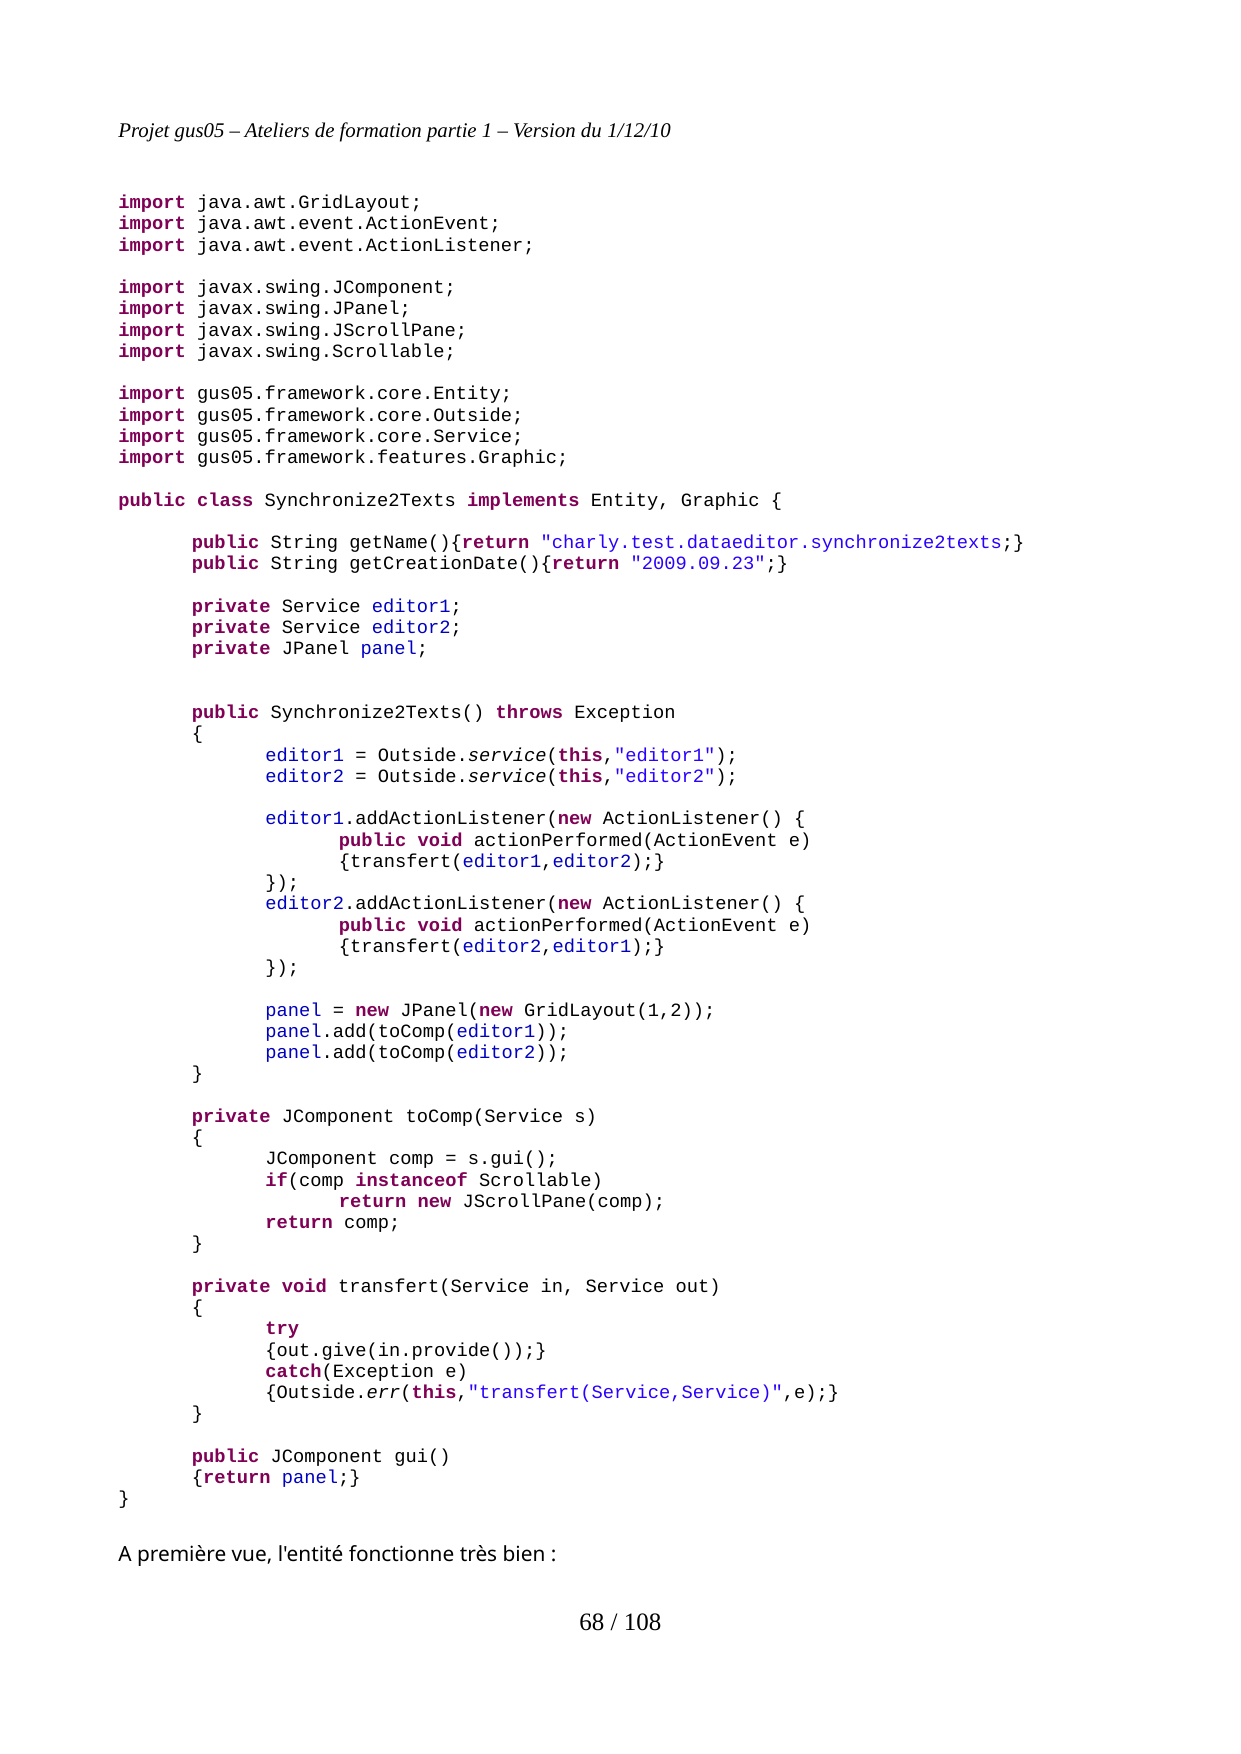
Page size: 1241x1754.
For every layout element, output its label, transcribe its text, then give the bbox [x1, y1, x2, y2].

text import gus05.framework.core.Entity; [118, 384, 1122, 405]
text } [118, 1404, 1122, 1425]
text if(comp instanceof Scrollable) [118, 1170, 1122, 1192]
text catch(Exception e) [118, 1362, 1122, 1383]
text import gus05.framework.features.Graphic; [118, 448, 1122, 469]
text editor1.addActionListener(new ActionListener() { [118, 809, 1122, 830]
text private Service editor2; [118, 618, 1122, 639]
text { [118, 1298, 1122, 1319]
text private Service editor1; [118, 597, 1122, 618]
text } [118, 1234, 1122, 1255]
text import gus05.framework.core.Outside; [118, 405, 1122, 427]
text import java.awt.event.ActionEvent; [118, 214, 1122, 235]
text public class Synchronize2Texts implements Entity, Graphic { [118, 490, 1122, 512]
text return comp; [118, 1213, 1122, 1234]
text public void actionPerformed(ActionEvent e) [118, 915, 1122, 937]
text JComponent comp = s.gui(); [118, 1149, 1122, 1170]
text } [118, 1489, 1122, 1510]
text private void transfert(Service in, Service out) [118, 1277, 1122, 1298]
text {Outside.err(this,"transfert(Service,Service)",e);} [118, 1383, 1122, 1404]
text }); [118, 873, 1122, 894]
text {transfert(editor2,editor1);} [118, 937, 1122, 958]
text panel = new JPanel(new GridLayout(1,2)); [118, 1000, 1122, 1022]
text public void actionPerformed(ActionEvent e) [118, 830, 1122, 852]
text A première vue, l'entité fonctionne très bien : [118, 1539, 1122, 1567]
text import javax.swing.Scrollable; [118, 342, 1122, 363]
text } [118, 1064, 1122, 1085]
text import javax.swing.JScrollPane; [118, 320, 1122, 342]
text public JComponent gui() [118, 1447, 1122, 1468]
text public String getName(){return "charly.test.dataeditor.synchronize2texts;} [118, 533, 1122, 554]
text public Synchronize2Texts() throws Exception [118, 703, 1122, 724]
text private JComponent toComp(Service s) [118, 1107, 1122, 1128]
text {transfert(editor1,editor2);} [118, 852, 1122, 873]
text import java.awt.GridLayout; [118, 193, 1122, 214]
text panel.add(toComp(editor1)); [118, 1022, 1122, 1043]
text return new JScrollPane(comp); [118, 1192, 1122, 1213]
text try [118, 1319, 1122, 1340]
text }); [118, 958, 1122, 979]
text import javax.swing.JPanel; [118, 299, 1122, 320]
text import gus05.framework.core.Service; [118, 427, 1122, 448]
text {out.give(in.provide());} [118, 1340, 1122, 1362]
text import javax.swing.JComponent; [118, 278, 1122, 299]
text {return panel;} [118, 1468, 1122, 1489]
text editor2 = Outside.service(this,"editor2"); [118, 767, 1122, 788]
text editor2.addActionListener(new ActionListener() { [118, 894, 1122, 915]
text { [118, 1128, 1122, 1149]
text { [118, 724, 1122, 745]
text editor1 = Outside.service(this,"editor1"); [118, 745, 1122, 767]
text panel.add(toComp(editor2)); [118, 1043, 1122, 1064]
text private JPanel panel; [118, 639, 1122, 660]
text import java.awt.event.ActionListener; [118, 235, 1122, 257]
text public String getCreationDate(){return "2009.09.23";} [118, 554, 1122, 575]
